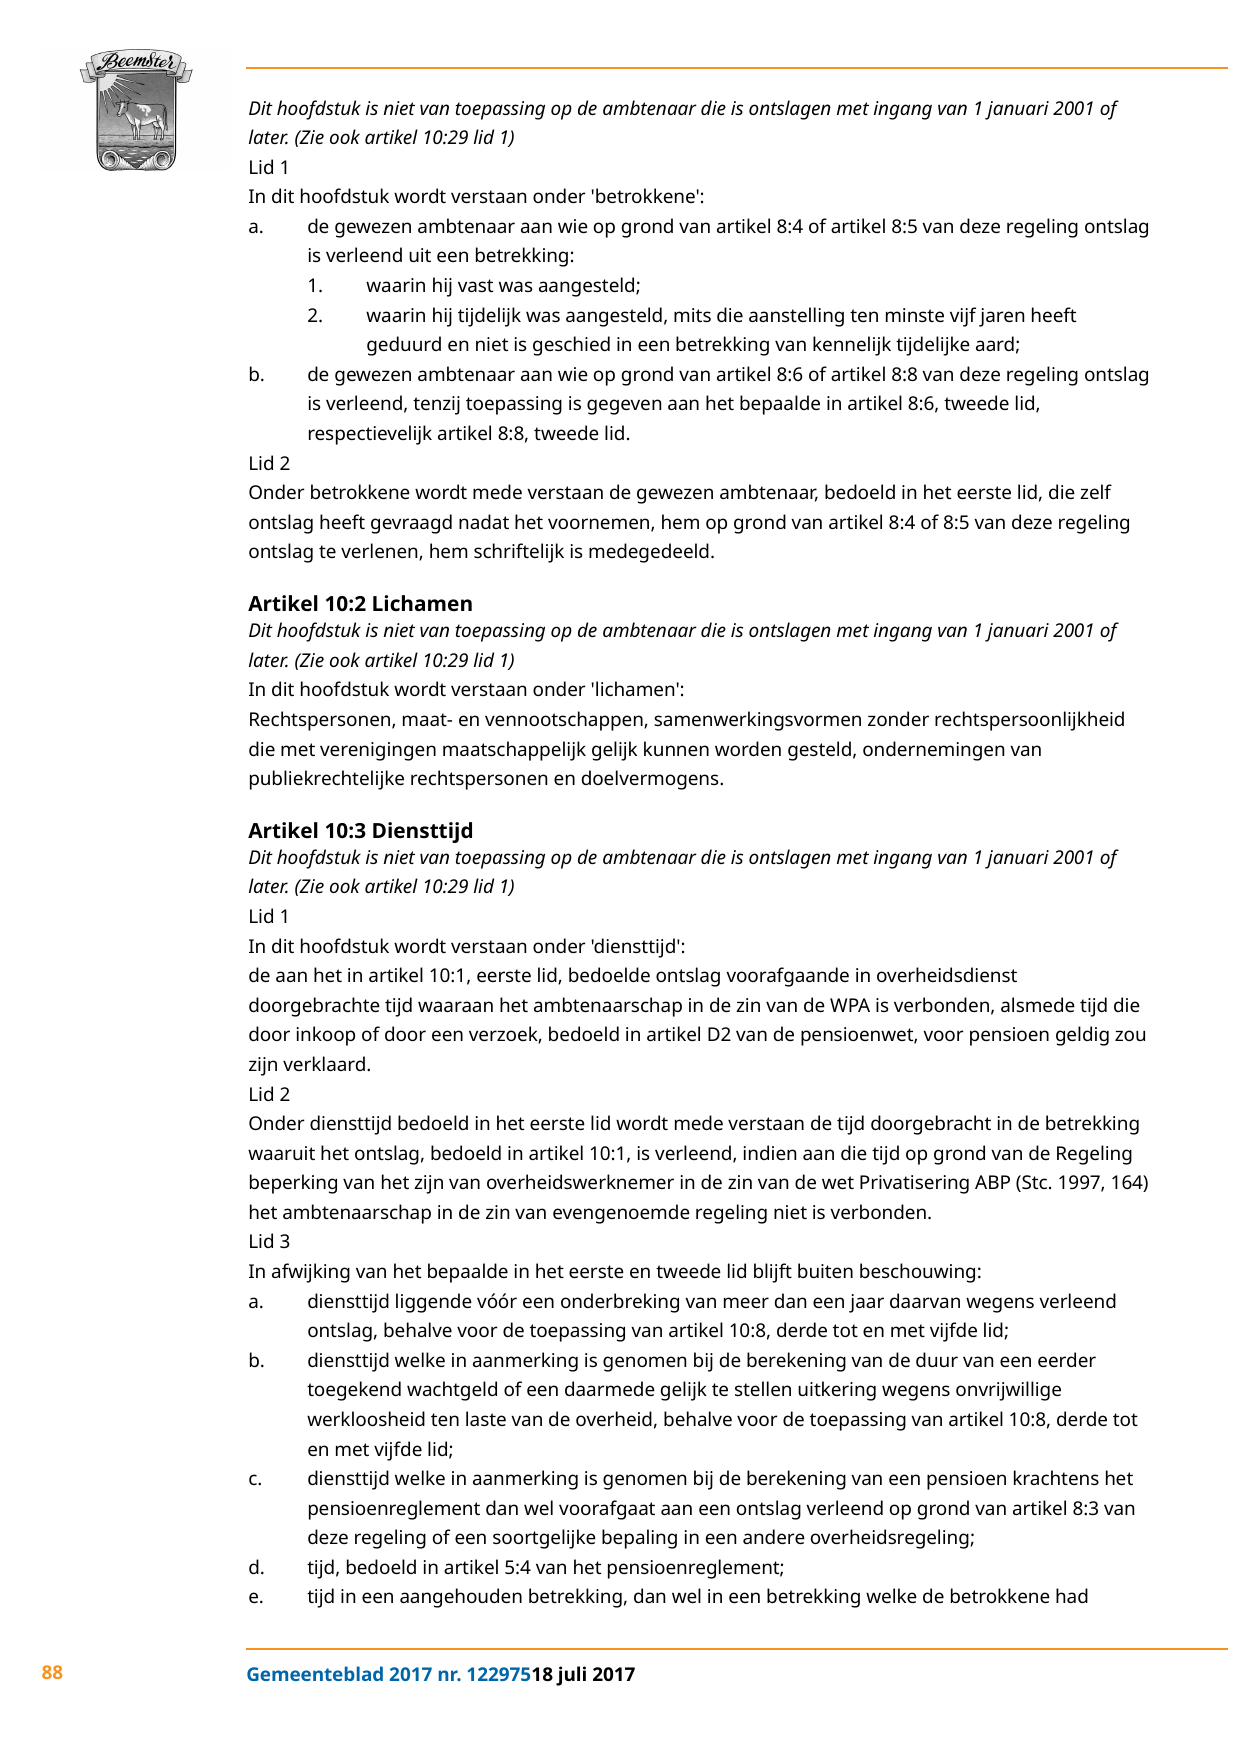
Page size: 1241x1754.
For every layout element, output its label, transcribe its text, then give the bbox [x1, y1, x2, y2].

text Lid 3 [248, 1229, 1152, 1254]
text In afwijking van het bepaalde in het eerste en tweede lid blijft buiten beschouwing: [248, 1258, 1152, 1284]
list diensttijd liggende vóór een onderbreking van meer dan een jaar daarvan wegens verleend ontslag, behalve voor de toepassing van artikel 10:8, derde tot en met vijfde lid; [248, 1288, 1152, 1343]
list tijd in een aangehouden betrekking, dan wel in een betrekking welke de betrokkene had [248, 1584, 1152, 1609]
text In dit hoofdstuk wordt verstaan onder 'diensttijd': [248, 933, 1152, 959]
text Lid 2 [248, 450, 1152, 476]
text Dit hoofdstuk is niet van toepassing op de ambtenaar die is ontslagen met ingang van 1 januari 2001 of later. (Zie ook artikel 10:29 lid 1) [248, 617, 1152, 673]
text Lid 1 [248, 903, 1152, 929]
text Rechtspersonen, maat- en vennootschappen, samenwerkingsvormen zonder rechtspersoonlijkheid die met verenigingen maatschappelijk gelijk kunnen worden gesteld, ondernemingen van publiekrechtelijke rechtspersonen en doelvermogens. [248, 706, 1152, 791]
text Artikel 10:3 Diensttijd [248, 816, 1152, 844]
list diensttijd welke in aanmerking is genomen bij de berekening van de duur van een eerder toegekend wachtgeld of een daarmede gelijk te stellen uitkering wegens onvrijwillige werkloosheid ten laste van de overheid, behalve voor de toepassing van artikel 10:8, derde tot en met vijfde lid; [248, 1347, 1152, 1462]
text Lid 1 [248, 154, 1152, 180]
picture [41, 47, 231, 172]
list waarin hij tijdelijk was aangesteld, mits die aanstelling ten minste vijf jaren heeft geduurd en niet is geschied in een betrekking van kennelijk tijdelijke aard; [307, 302, 1152, 357]
list diensttijd welke in aanmerking is genomen bij de berekening van een pensioen krachtens het pensioenreglement dan wel voorafgaat aan een ontslag verleend op grond van artikel 8:3 van deze regeling of een soortgelijke bepaling in een andere overheidsregeling; [248, 1465, 1152, 1550]
list de gewezen ambtenaar aan wie op grond van artikel 8:4 of artikel 8:5 van deze regeling ontslag is verleend uit een betrekking: [248, 213, 1152, 268]
text Onder diensttijd bedoeld in het eerste lid wordt mede verstaan de tijd doorgebracht in de betrekking waaruit het ontslag, bedoeld in artikel 10:1, is verleend, indien aan die tijd op grond van de Regeling beperking van het zijn van overheidswerknemer in de zin van de wet Privatisering ABP (Stc. 1997, 164) het ambtenaarschap in de zin van evengenoemde regeling niet is verbonden. [248, 1110, 1152, 1225]
text Dit hoofdstuk is niet van toepassing op de ambtenaar die is ontslagen met ingang van 1 januari 2001 of later. (Zie ook artikel 10:29 lid 1) [248, 95, 1152, 150]
text In dit hoofdstuk wordt verstaan onder 'betrokkene': [248, 183, 1152, 209]
text In dit hoofdstuk wordt verstaan onder 'lichamen': [248, 677, 1152, 702]
text Lid 2 [248, 1081, 1152, 1107]
list tijd, bedoeld in artikel 5:4 van het pensioenreglement; [248, 1554, 1152, 1580]
list waarin hij vast was aangesteld; [307, 272, 1152, 298]
text Dit hoofdstuk is niet van toepassing op de ambtenaar die is ontslagen met ingang van 1 januari 2001 of later. (Zie ook artikel 10:29 lid 1) [248, 844, 1152, 899]
list de gewezen ambtenaar aan wie op grond van artikel 8:6 of artikel 8:8 van deze regeling ontslag is verleend, tenzij toepassing is gegeven aan het bepaalde in artikel 8:6, tweede lid, respectievelijk artikel 8:8, tweede lid. [248, 361, 1152, 446]
text Artikel 10:2 Lichamen [248, 589, 1152, 617]
text Onder betrokkene wordt mede verstaan de gewezen ambtenaar, bedoeld in het eerste lid, die zelf ontslag heeft gevraagd nadat het voornemen, hem op grond van artikel 8:4 of 8:5 van deze regeling ontslag te verlenen, hem schriftelijk is medegedeeld. [248, 479, 1152, 564]
text de aan het in artikel 10:1, eerste lid, bedoelde ontslag voorafgaande in overheidsdienst doorgebrachte tijd waaraan het ambtenaarschap in de zin van de WPA is verbonden, alsmede tijd die door inkoop of door een verzoek, bedoeld in artikel D2 van de pensioenwet, voor pensioen geldig zou zijn verklaard. [248, 962, 1152, 1077]
